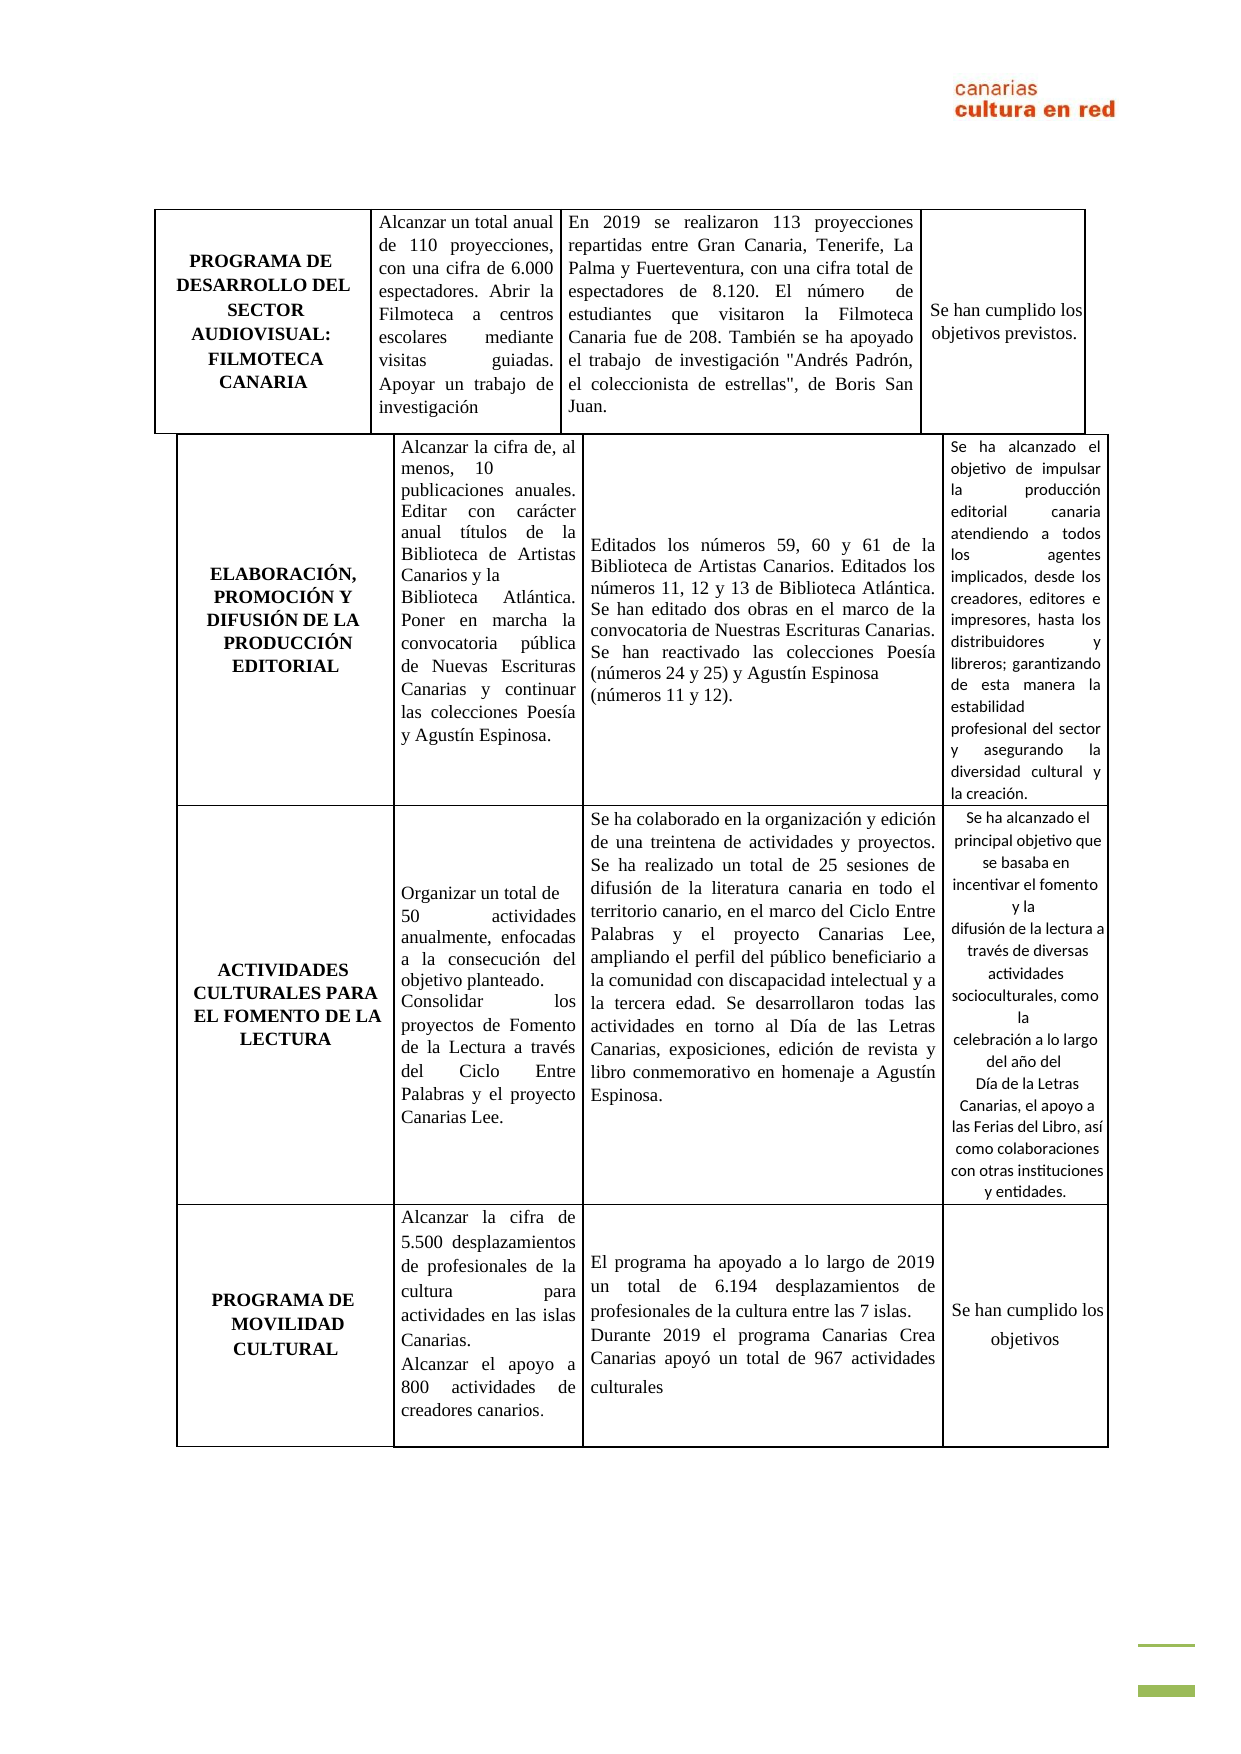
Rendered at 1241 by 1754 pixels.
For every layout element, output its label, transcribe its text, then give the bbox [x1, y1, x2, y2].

table_cell Alcanzar un total anual de 110 proyecciones, con una cifra de 6.000 espectadores. Abrir la Filmoteca a centros escolares mediante visitas guiadas. Apoyar un trabajo de investigación [372, 210, 560, 433]
table_cell Se ha colaborado en la organización y edición de una treintena de actividades y proyectos. Se ha realizado un total de 25 sesiones de difusión de la literatura canaria en todo el territorio canario, en el marco del Ciclo Entre Palabras y el proyecto Canarias Lee, ampliando el perfil del público beneficiario a la comunidad con discapacidad intelectual y a la tercera edad. Se desarrollaron todas las actividades en torno al Día de las Letras Canarias, exposiciones, edición de revista y libro conmemorativo en homenaje a Agustín Espinosa. [584, 806, 942, 1204]
table_header Alcanzar la cifra de, al menos, 10 publicaciones anuales. Editar con carácter anual títulos de la Biblioteca de Artistas Canarios y la Biblioteca Atlántica. Poner en marcha la convocatoria pública de Nuevas Escrituras Canarias y continuar las colecciones Poesía y Agustín Espinosa. [395, 435, 582, 805]
table_cell El programa ha apoyado a lo largo de 2019 un total de 6.194 desplazamientos de profesionales de la cultura entre las 7 islas. Durante 2019 el programa Canarias Crea Canarias apoyó un total de 967 actividades culturales [584, 1205, 942, 1446]
table_cell PROGRAMA DE MOVILIDAD CULTURAL [178, 1205, 393, 1446]
table_cell Se han cumplido los objetivos previstos. [922, 210, 1084, 433]
table_cell Organizar un total de 50 actividades anualmente, enfocadas a la consecución del objetivo planteado. Consolidar los proyectos de Fomento de la Lectura a través del Ciclo Entre Palabras y el proyecto Canarias Lee. [395, 806, 582, 1204]
table_cell Alcanzar la cifra de 5.500 desplazamientos de profesionales de la cultura para actividades en las islas Canarias. Alcanzar el apoyo a 800 actividades de creadores canarios. [395, 1205, 582, 1446]
table_cell En 2019 se realizaron 113 proyecciones repartidas entre Gran Canaria, Tenerife, La Palma y Fuerteventura, con una cifra total de espectadores de 8.120. El número de estudiantes que visitaron la Filmoteca Canaria fue de 208. También se ha apoyado el trabajo de investigación "Andrés Padrón, el coleccionista de estrellas", de Boris San Juan. [562, 210, 920, 433]
table_header ELABORACIÓN, PROMOCIÓN Y DIFUSIÓN DE LA PRODUCCIÓN EDITORIAL [178, 435, 393, 805]
table_cell Se han cumplido los objetivos [944, 1205, 1107, 1446]
table_header Se ha alcanzado el objetivo de impulsar la producción editorial canaria atendiendo a todos los agentes implicados, desde los creadores, editores e impresores, hasta los distribuidores y libreros; garantizando de esta manera la estabilidad profesional del sector y asegurando la diversidad cultural y la creación. [944, 435, 1107, 805]
table_header Editados los números 59, 60 y 61 de la Biblioteca de Artistas Canarios. Editados los números 11, 12 y 13 de Biblioteca Atlántica. Se han editado dos obras en el marco de la convocatoria de Nuestras Escrituras Canarias. Se han reactivado las colecciones Poesía (números 24 y 25) y Agustín Espinosa (números 11 y 12). [584, 435, 942, 805]
table_cell ACTIVIDADES CULTURALES PARA EL FOMENTO DE LA LECTURA [178, 806, 393, 1204]
table_cell PROGRAMA DE DESARROLLO DEL SECTOR AUDIOVISUAL: FILMOTECA CANARIA [156, 210, 370, 433]
table_cell Se ha alcanzado el principal objetivo que se basaba en incentivar el fomento y la difusión de la lectura a través de diversas actividades socioculturales, como la celebración a lo largo del año del Día de la Letras Canarias, el apoyo a las Ferias del Libro, así como colaboraciones con otras instituciones y entidades. [944, 806, 1107, 1204]
